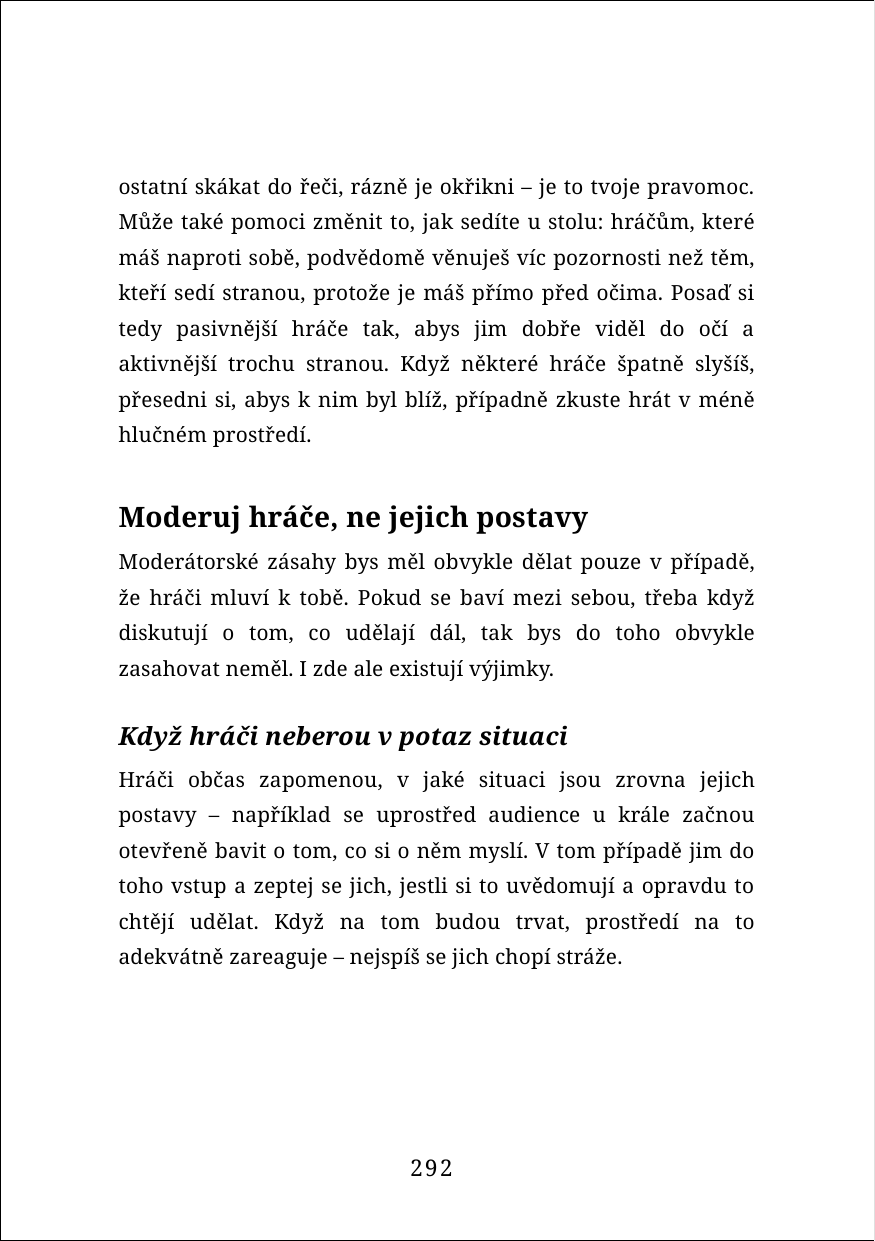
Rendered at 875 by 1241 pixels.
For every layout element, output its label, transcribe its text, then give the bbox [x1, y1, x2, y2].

text Moderátorské zásahy bys měl obvykle dělat pouze v případě, že hráči mluví k tobě. Pokud se baví mezi sebou, třeba když diskutují o tom, co udělají dál, tak bys do toho obvykle zasahovat neměl. I zde ale existují výjimky. [118, 547, 756, 682]
text ostatní skákat do řeči, rázně je okřikni – je to tvoje pravomoc. Může také pomoci změnit to, jak sedíte u stolu: hráčům, které máš naproti sobě, podvědomě věnuješ víc pozornosti než těm, kteří sedí stranou, protože je máš přímo před očima. Posaď si tedy pasivnější hráče tak, abys jim dobře viděl do očí a aktivnější trochu stranou. Když některé hráče špatně slyšíš, přesedni si, abys k nim byl blíž, případně zkuste hrát v méně hlučném prostředí. [118, 172, 756, 449]
subtitle Když hráči neberou v potaz situaci [118, 719, 756, 753]
text Hráči občas zapomenou, v jaké situaci jsou zrovna jejich postavy – například se uprostřed audience u krále začnou otevřeně bavit o tom, co si o něm myslí. V tom případě jim do toho vstup a zeptej se jich, jestli si to uvědomují a opravdu to chtějí udělat. Když na tom budou trvat, prostředí na to adekvátně zareaguje – nejspíš se jich chopí stráže. [118, 765, 756, 971]
subtitle Moderuj hráče, ne jejich postavy [118, 497, 756, 536]
